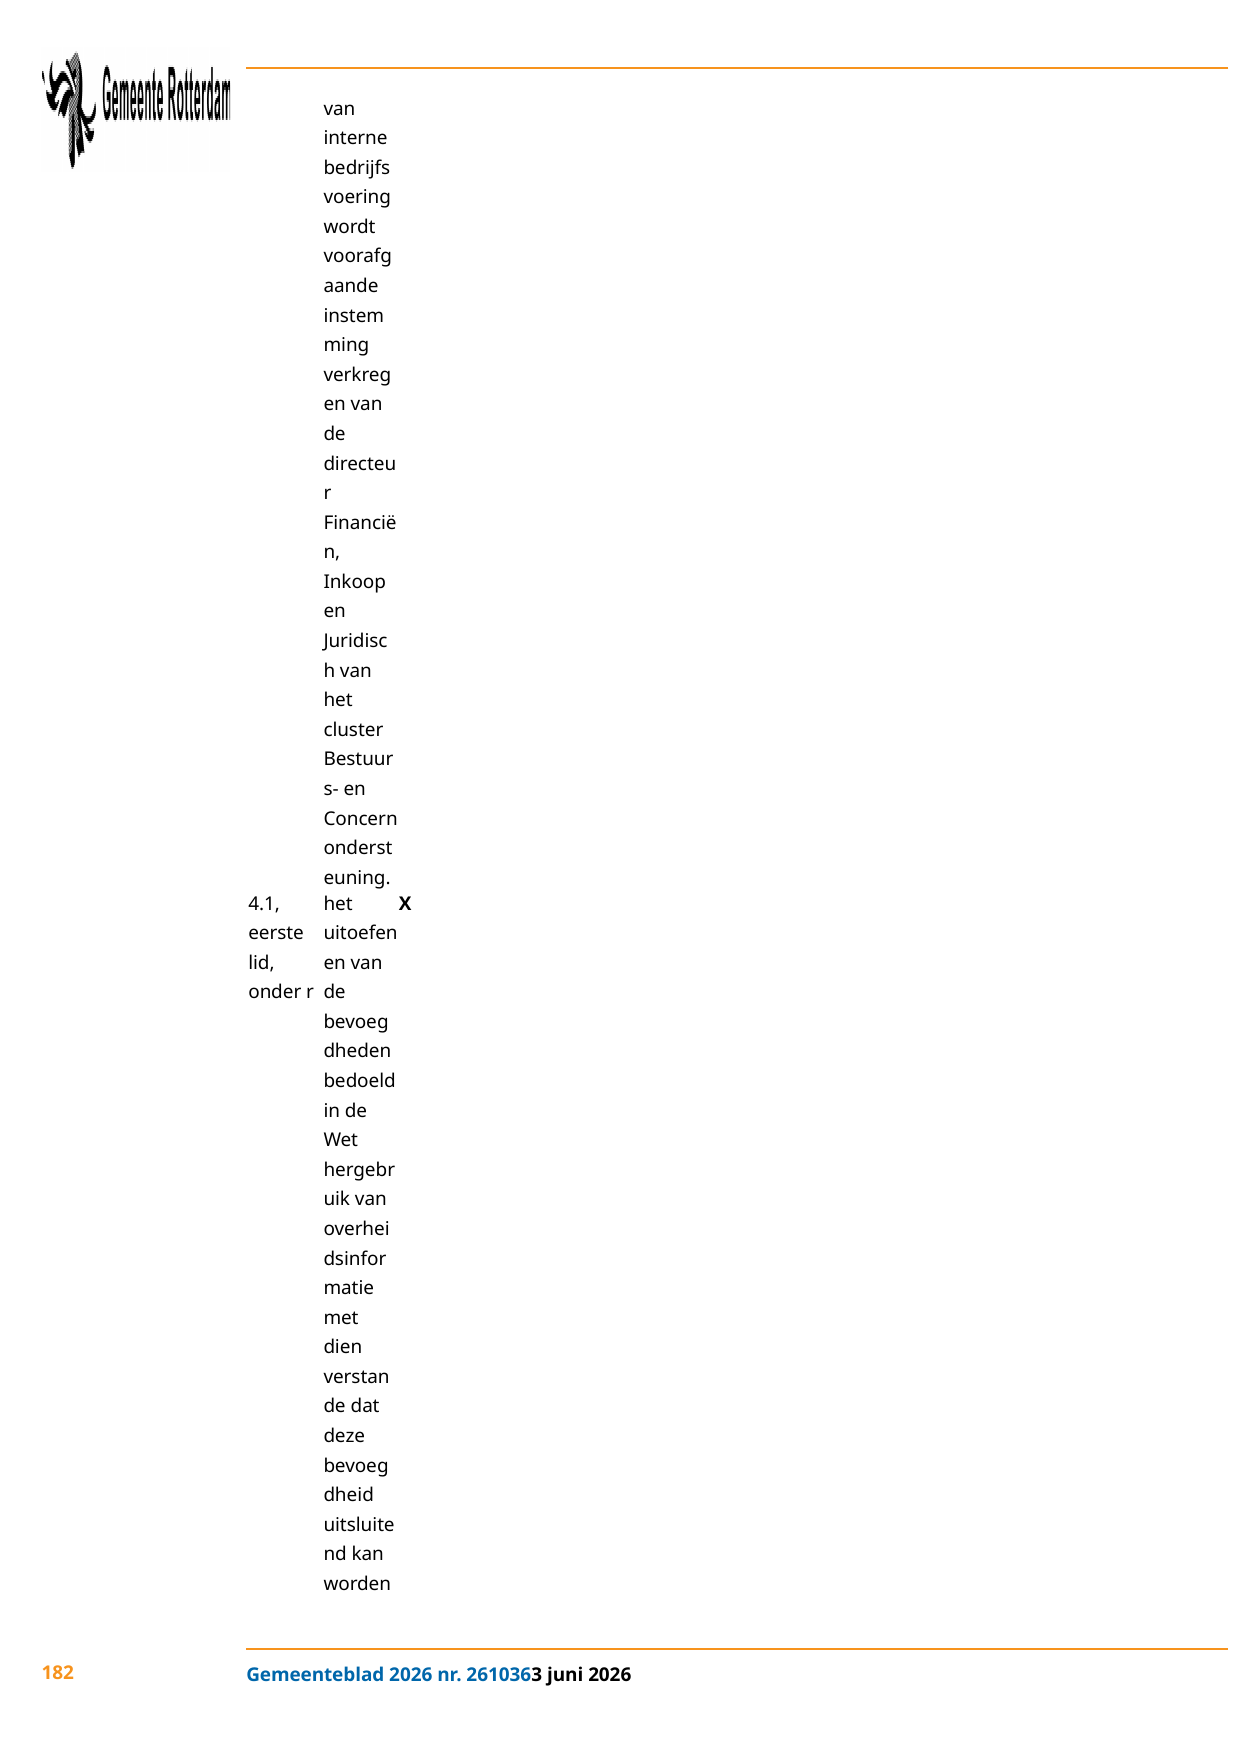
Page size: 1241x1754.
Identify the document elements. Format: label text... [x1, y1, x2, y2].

table_cell [926, 890, 1001, 1596]
table_cell X [399, 890, 474, 1596]
table_cell [549, 95, 775, 890]
table_cell [549, 890, 775, 1596]
table_cell 4.1, eerste lid, onder r [248, 890, 323, 1596]
picture [41, 47, 231, 172]
table_cell [850, 95, 926, 890]
table_cell [1001, 890, 1076, 1596]
table_cell [850, 890, 926, 1596]
table_cell [474, 890, 549, 1596]
table_cell [926, 95, 1001, 890]
table_cell [248, 95, 323, 890]
table_cell [1001, 95, 1076, 890]
table_cell [775, 95, 850, 890]
table_cell het uitoefenen van de bevoegdheden bedoeld in de Wet hergebruik van overheidsinformatie met dien verstande dat deze bevoegdheid uitsluitend kan worden [323, 890, 398, 1596]
table_cell [775, 890, 850, 1596]
table_cell [474, 95, 549, 890]
table_cell [1076, 95, 1152, 890]
table_cell [1076, 890, 1152, 1596]
table_cell van interne bedrijfsvoering wordt voorafgaande instemming verkregen van de directeur Financiën, Inkoop en Juridisch van het cluster Bestuurs- en Concernondersteuning. [323, 95, 398, 890]
table_cell [399, 95, 474, 890]
